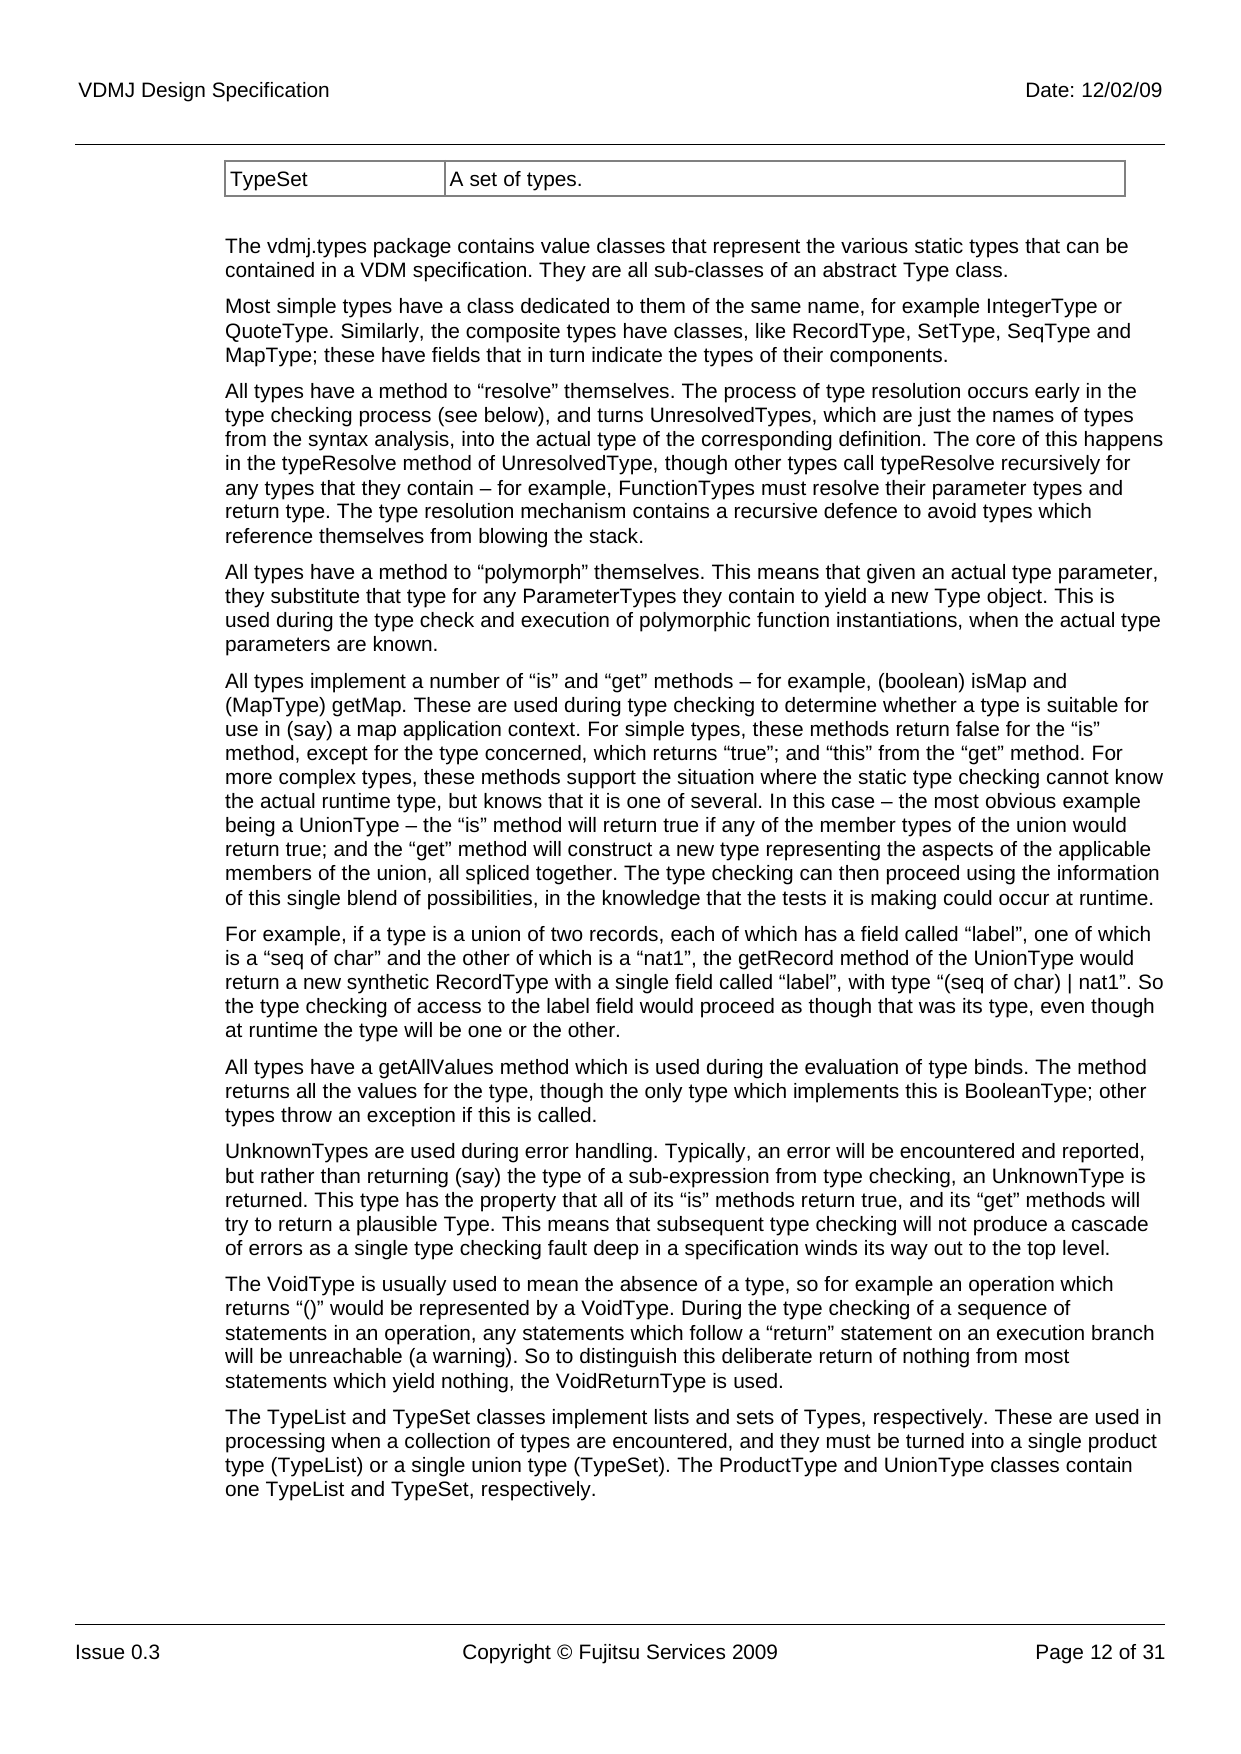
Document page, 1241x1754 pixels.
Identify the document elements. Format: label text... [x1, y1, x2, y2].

text Most simple types have a class dedicated to them of the same name, for example IntegerType or QuoteType. Similarly, the composite types have classes, like RecordType, SetType, SeqType and MapType; these have fields that in turn indicate the types of their components. [225, 294, 1165, 367]
text For example, if a type is a union of two records, each of which has a field called “label”, one of which is a “seq of char” and the other of which is a “nat1”, the getRecord method of the UnionType would return a new synthetic RecordType with a single field called “label”, with type “(seq of char) | nat1”. So the type checking of access to the label field would proceed as though that was its type, even though at runtime the type will be one or the other. [225, 922, 1165, 1042]
text The vdmj.types package contains value classes that represent the various static types that can be contained in a VDM specification. They are all sub-classes of an abstract Type class. [225, 234, 1165, 282]
table_cell A set of types. [446, 162, 1124, 195]
text All types have a method to “resolve” themselves. The process of type resolution occurs early in the type checking process (see below), and turns UnresolvedTypes, which are just the names of types from the syntax analysis, into the actual type of the corresponding definition. The core of this happens in the typeResolve method of UnresolvedType, though other types call typeResolve recursively for any types that they contain – for example, FunctionTypes must resolve their parameter types and return type. The type resolution mechanism contains a recursive defence to avoid types which reference themselves from blowing the stack. [225, 379, 1165, 548]
text All types have a getAllValues method which is used during the evaluation of type binds. The method returns all the values for the type, though the only type which implements this is BooleanType; other types throw an exception if this is called. [225, 1055, 1165, 1127]
text All types implement a number of “is” and “get” methods – for example, (boolean) isMap and (MapType) getMap. These are used during type checking to determine whether a type is suitable for use in (say) a map application context. For simple types, these methods return false for the “is” method, except for the type concerned, which returns “true”; and “this” from the “get” method. For more complex types, these methods support the situation where the static type checking cannot know the actual runtime type, but knows that it is one of several. In this case – the most obvious example being a UnionType – the “is” method will return true if any of the member types of the union would return true; and the “get” method will construct a new type representing the aspects of the applicable members of the union, all spliced together. The type checking can then proceed using the information of this single blend of possibilities, in the knowledge that the tests it is making could occur at runtime. [225, 669, 1165, 909]
text UnknownTypes are used during error handling. Typically, an error will be encountered and reported, but rather than returning (say) the type of a sub-expression from type checking, an UnknownType is returned. This type has the property that all of its “is” methods return true, and its “get” methods will try to return a plausible Type. This means that subsequent type checking will not produce a cascade of errors as a single type checking fault deep in a specification winds its way out to the top level. [225, 1139, 1165, 1260]
text The VoidType is usually used to mean the absence of a type, so for example an operation which returns “()” would be represented by a VoidType. During the type checking of a sequence of statements in an operation, any statements which follow a “return” statement on an execution branch will be unreachable (a warning). So to distinguish this deliberate return of nothing from most statements which yield nothing, the VoidReturnType is used. [225, 1272, 1165, 1393]
table_cell TypeSet [226, 162, 444, 195]
text The TypeList and TypeSet classes implement lists and sets of Types, respectively. These are used in processing when a collection of types are encountered, and they must be turned into a single product type (TypeList) or a single union type (TypeSet). The ProductType and UnionType classes contain one TypeList and TypeSet, respectively. [225, 1405, 1165, 1501]
text All types have a method to “polymorph” themselves. This means that given an actual type parameter, they substitute that type for any ParameterTypes they contain to yield a new Type object. This is used during the type check and execution of polymorphic function instantiations, when the actual type parameters are known. [225, 560, 1165, 656]
